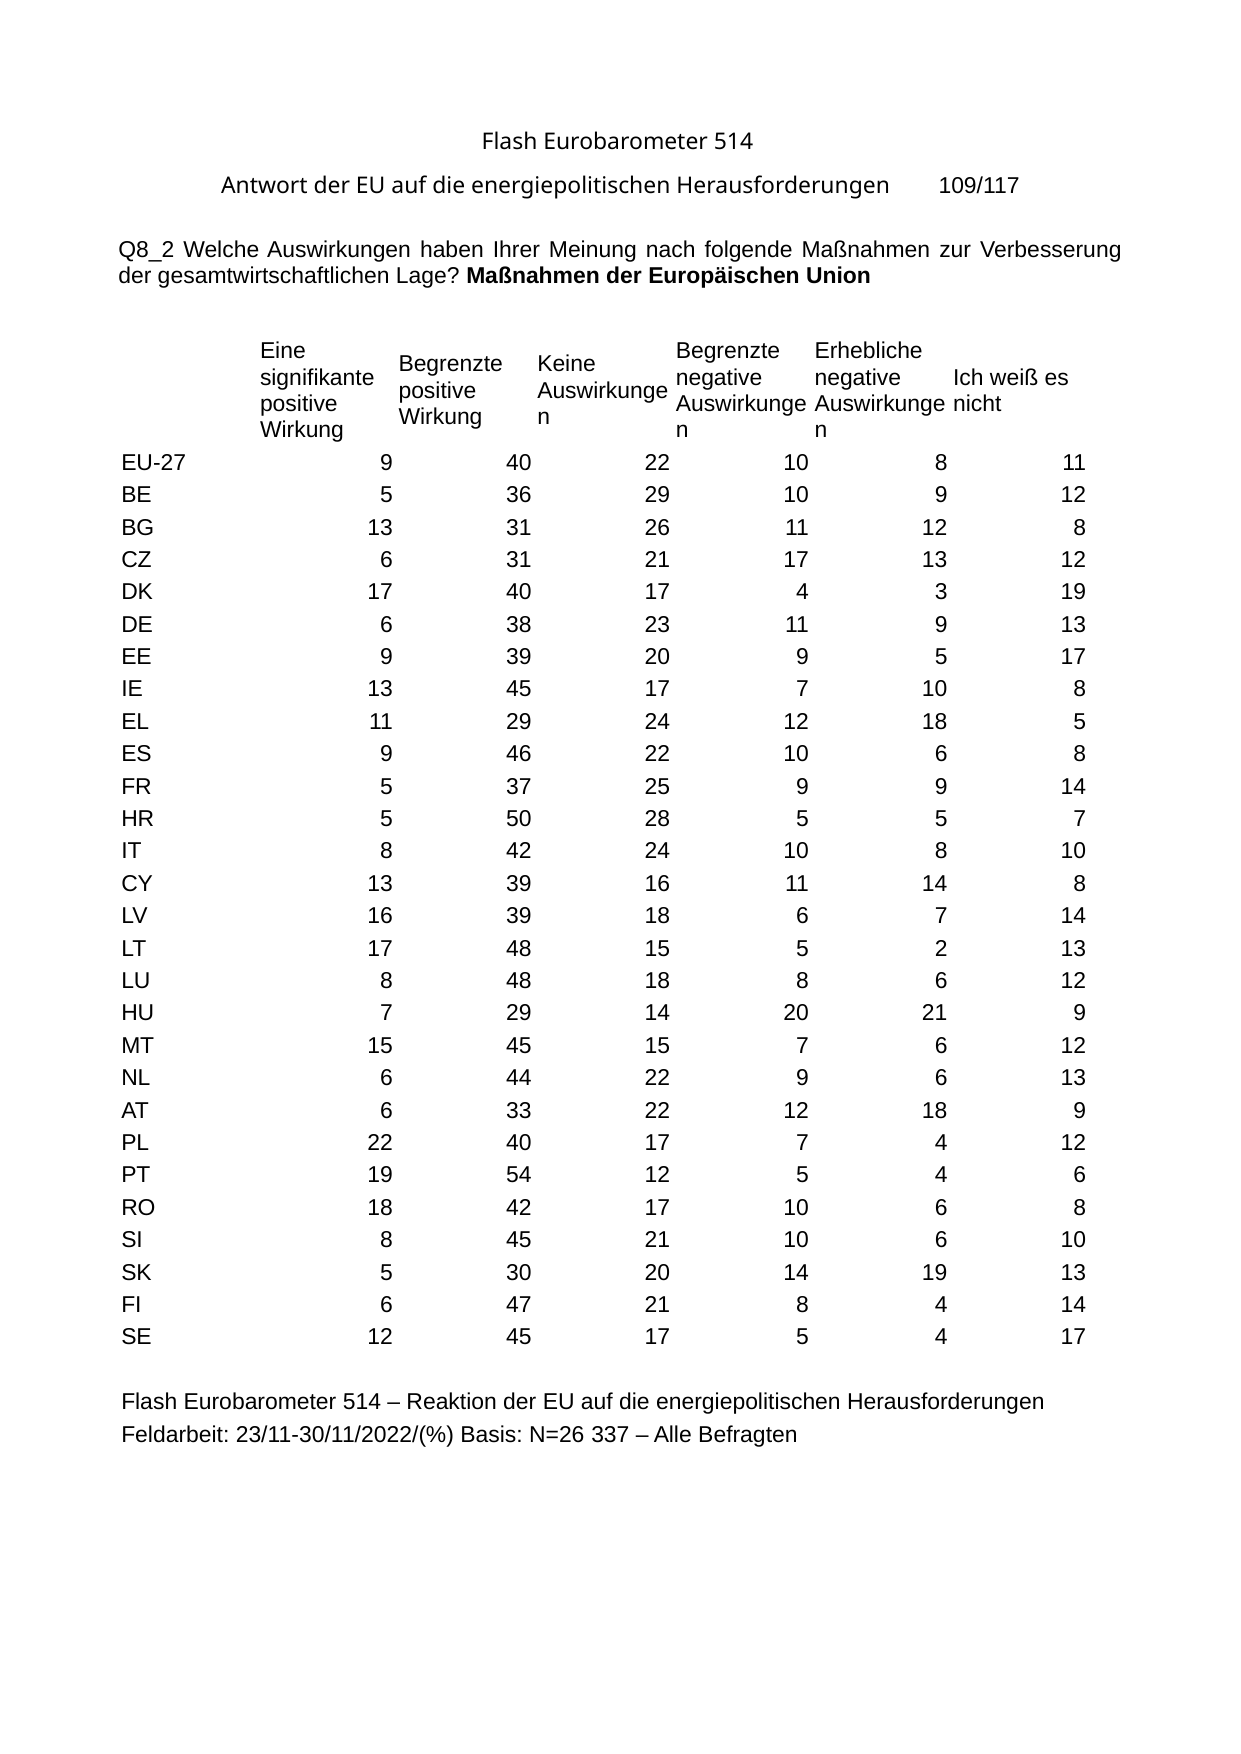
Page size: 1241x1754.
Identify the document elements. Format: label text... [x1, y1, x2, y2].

table_cell 39 [395, 899, 534, 932]
table_cell 17 [257, 932, 395, 964]
table_cell 22 [534, 737, 673, 769]
table_cell 10 [673, 834, 811, 867]
table_cell 4 [811, 1288, 950, 1320]
table_cell 45 [395, 1029, 534, 1061]
table_cell 45 [395, 1320, 534, 1353]
table_cell 8 [673, 964, 811, 996]
table_cell 2 [811, 932, 950, 964]
table_cell 5 [673, 1158, 811, 1191]
table_cell 7 [811, 899, 950, 932]
table_cell 22 [534, 1094, 673, 1126]
table_cell 22 [257, 1126, 395, 1158]
table_header Begrenzte negative Auswirkungen [673, 334, 811, 446]
table_cell 6 [257, 1288, 395, 1320]
table_cell 13 [811, 543, 950, 575]
table_cell 11 [950, 446, 1089, 478]
table_cell 12 [950, 478, 1089, 510]
table_cell 19 [950, 575, 1089, 608]
table_cell 48 [395, 932, 534, 964]
table_cell BE [118, 478, 257, 510]
table_cell 19 [811, 1256, 950, 1288]
table_cell 12 [673, 705, 811, 737]
table_cell 9 [811, 478, 950, 510]
table_cell 30 [395, 1256, 534, 1288]
table_cell [395, 1353, 534, 1385]
table_cell 6 [811, 1223, 950, 1256]
table_cell 17 [673, 543, 811, 575]
table_cell 7 [950, 802, 1089, 834]
table_cell 14 [950, 899, 1089, 932]
table_cell 8 [811, 446, 950, 478]
table_cell 9 [811, 770, 950, 802]
table_cell 10 [673, 737, 811, 769]
table_cell IE [118, 673, 257, 705]
table_cell AT [118, 1094, 257, 1126]
table_cell 10 [673, 1223, 811, 1256]
table_cell 20 [534, 640, 673, 672]
table_cell 29 [534, 478, 673, 510]
table_cell 11 [673, 608, 811, 640]
table_header [118, 334, 257, 446]
table_cell 50 [395, 802, 534, 834]
table_cell 12 [534, 1158, 673, 1191]
table_cell 14 [673, 1256, 811, 1288]
table_cell CY [118, 867, 257, 899]
table_cell 24 [534, 834, 673, 867]
table_cell Feldarbeit: 23/11-30/11/2022/(%) Basis: N=26 337 – Alle Befragten [118, 1418, 1089, 1450]
table_cell 31 [395, 510, 534, 543]
table_cell RO [118, 1191, 257, 1223]
table_cell 9 [673, 770, 811, 802]
table_cell 3 [811, 575, 950, 608]
table_cell 18 [257, 1191, 395, 1223]
table_cell 12 [950, 1126, 1089, 1158]
table_header Keine Auswirkungen [534, 334, 673, 446]
table_cell 6 [257, 608, 395, 640]
table_cell 21 [534, 1223, 673, 1256]
table_cell 5 [811, 640, 950, 672]
table_cell 44 [395, 1061, 534, 1093]
table_cell 22 [534, 446, 673, 478]
table_cell EU-27 [118, 446, 257, 478]
table_cell 6 [257, 543, 395, 575]
table_cell ES [118, 737, 257, 769]
table_cell Flash Eurobarometer 514 – Reaktion der EU auf die energiepolitischen Herausforderungen [118, 1385, 1089, 1417]
table_cell EL [118, 705, 257, 737]
table_cell 29 [395, 996, 534, 1029]
table_cell 45 [395, 673, 534, 705]
table_cell 4 [673, 575, 811, 608]
table_cell 45 [395, 1223, 534, 1256]
table_cell [534, 1353, 673, 1385]
table_cell 5 [257, 770, 395, 802]
table_cell 14 [811, 867, 950, 899]
table_cell 8 [950, 737, 1089, 769]
table_cell 46 [395, 737, 534, 769]
table_cell 13 [257, 510, 395, 543]
table_cell BG [118, 510, 257, 543]
table_cell 28 [534, 802, 673, 834]
table_cell PT [118, 1158, 257, 1191]
table_cell 29 [395, 705, 534, 737]
table_cell 6 [950, 1158, 1089, 1191]
table_cell 6 [811, 737, 950, 769]
table_cell 40 [395, 575, 534, 608]
table_cell 6 [811, 1029, 950, 1061]
table_cell 39 [395, 867, 534, 899]
table_cell MT [118, 1029, 257, 1061]
table_cell 5 [673, 1320, 811, 1353]
table_cell 22 [534, 1061, 673, 1093]
table_cell 7 [673, 673, 811, 705]
table_header Eine signifikante positive Wirkung [257, 334, 395, 446]
table_cell LV [118, 899, 257, 932]
table_cell 4 [811, 1320, 950, 1353]
text Q8_2 Welche Auswirkungen haben Ihrer Meinung nach folgende Maßnahmen zur Verbesserung der gesamtwirtschaftlichen Lage? Maßnahmen der Europäischen Union [118, 236, 1122, 289]
table_cell 10 [950, 834, 1089, 867]
table_cell 10 [811, 673, 950, 705]
table_cell 17 [534, 1320, 673, 1353]
table_cell 20 [534, 1256, 673, 1288]
table_cell 13 [257, 673, 395, 705]
table_cell 13 [257, 867, 395, 899]
table_cell 47 [395, 1288, 534, 1320]
table_cell 6 [811, 1061, 950, 1093]
table_cell [257, 1353, 395, 1385]
table_cell 8 [950, 510, 1089, 543]
table_cell 14 [534, 996, 673, 1029]
table_cell 25 [534, 770, 673, 802]
table_cell 6 [811, 1191, 950, 1223]
table_cell 17 [950, 640, 1089, 672]
table_cell 5 [257, 802, 395, 834]
table_cell 16 [534, 867, 673, 899]
table_cell 8 [811, 834, 950, 867]
table_cell 11 [257, 705, 395, 737]
table_cell 18 [811, 705, 950, 737]
table_cell 33 [395, 1094, 534, 1126]
table_cell 8 [950, 1191, 1089, 1223]
table_cell HU [118, 996, 257, 1029]
table_cell 10 [673, 1191, 811, 1223]
table_cell 13 [950, 608, 1089, 640]
table_cell 12 [950, 543, 1089, 575]
table_cell 13 [950, 932, 1089, 964]
table_cell SK [118, 1256, 257, 1288]
table_cell 7 [673, 1126, 811, 1158]
table_cell FR [118, 770, 257, 802]
table_cell 42 [395, 1191, 534, 1223]
table_cell 14 [950, 1288, 1089, 1320]
table_cell 9 [811, 608, 950, 640]
table_cell 10 [950, 1223, 1089, 1256]
table_cell 9 [673, 640, 811, 672]
table_cell 18 [534, 899, 673, 932]
table_cell 12 [811, 510, 950, 543]
table_cell 19 [257, 1158, 395, 1191]
table_cell 10 [673, 446, 811, 478]
table_cell 8 [257, 964, 395, 996]
table_cell 39 [395, 640, 534, 672]
table_cell 37 [395, 770, 534, 802]
table_cell 20 [673, 996, 811, 1029]
table_cell 9 [257, 446, 395, 478]
table_cell SI [118, 1223, 257, 1256]
table_cell 6 [257, 1094, 395, 1126]
table_cell 12 [950, 1029, 1089, 1061]
table_header Begrenzte positive Wirkung [395, 334, 534, 446]
table_cell 21 [811, 996, 950, 1029]
table_cell 26 [534, 510, 673, 543]
table_cell 8 [950, 673, 1089, 705]
table_cell 6 [673, 899, 811, 932]
table_cell 8 [950, 867, 1089, 899]
table_cell LU [118, 964, 257, 996]
table_cell CZ [118, 543, 257, 575]
table_cell PL [118, 1126, 257, 1158]
table_cell 9 [673, 1061, 811, 1093]
table_cell 9 [257, 640, 395, 672]
table_cell 31 [395, 543, 534, 575]
table_cell 40 [395, 446, 534, 478]
table_cell [673, 1353, 811, 1385]
table_cell 38 [395, 608, 534, 640]
table_cell 5 [257, 478, 395, 510]
table_cell 15 [257, 1029, 395, 1061]
table_cell HR [118, 802, 257, 834]
table_cell 48 [395, 964, 534, 996]
table_cell 23 [534, 608, 673, 640]
table_cell 11 [673, 510, 811, 543]
table_cell 9 [950, 996, 1089, 1029]
table_cell [811, 1353, 950, 1385]
table_cell 5 [257, 1256, 395, 1288]
table_cell 17 [257, 575, 395, 608]
table_header Ich weiß es nicht [950, 334, 1089, 446]
table_cell 17 [534, 575, 673, 608]
table_cell SE [118, 1320, 257, 1353]
table_cell 24 [534, 705, 673, 737]
table_cell 40 [395, 1126, 534, 1158]
table_cell 12 [950, 964, 1089, 996]
table_cell 4 [811, 1126, 950, 1158]
table_cell 5 [673, 802, 811, 834]
table_cell 17 [534, 673, 673, 705]
table_cell 12 [257, 1320, 395, 1353]
table_cell 21 [534, 1288, 673, 1320]
table_cell 17 [950, 1320, 1089, 1353]
table_cell 7 [673, 1029, 811, 1061]
table_cell 7 [257, 996, 395, 1029]
table_cell 36 [395, 478, 534, 510]
table_cell 8 [673, 1288, 811, 1320]
table_cell 12 [673, 1094, 811, 1126]
table_cell 17 [534, 1126, 673, 1158]
table_cell 10 [673, 478, 811, 510]
table_cell 5 [811, 802, 950, 834]
table_cell NL [118, 1061, 257, 1093]
table_cell DK [118, 575, 257, 608]
table_cell 4 [811, 1158, 950, 1191]
table_cell [118, 1353, 257, 1385]
table_cell 9 [257, 737, 395, 769]
table_cell [950, 1353, 1089, 1385]
table_cell 54 [395, 1158, 534, 1191]
table_cell 9 [950, 1094, 1089, 1126]
table_cell FI [118, 1288, 257, 1320]
table_header Erhebliche negative Auswirkungen [811, 334, 950, 446]
table_cell 8 [257, 1223, 395, 1256]
table_cell 8 [257, 834, 395, 867]
table_cell 21 [534, 543, 673, 575]
table_cell 42 [395, 834, 534, 867]
table_cell 6 [257, 1061, 395, 1093]
table_cell 18 [534, 964, 673, 996]
table_cell 13 [950, 1256, 1089, 1288]
table_cell 15 [534, 932, 673, 964]
table_cell IT [118, 834, 257, 867]
table_cell EE [118, 640, 257, 672]
table_cell 16 [257, 899, 395, 932]
table_cell 6 [811, 964, 950, 996]
table_cell 13 [950, 1061, 1089, 1093]
table_cell 11 [673, 867, 811, 899]
table_cell 17 [534, 1191, 673, 1223]
table_cell 15 [534, 1029, 673, 1061]
table_cell 5 [950, 705, 1089, 737]
table_cell LT [118, 932, 257, 964]
table_cell 5 [673, 932, 811, 964]
table_cell 18 [811, 1094, 950, 1126]
table_cell 14 [950, 770, 1089, 802]
table_cell DE [118, 608, 257, 640]
